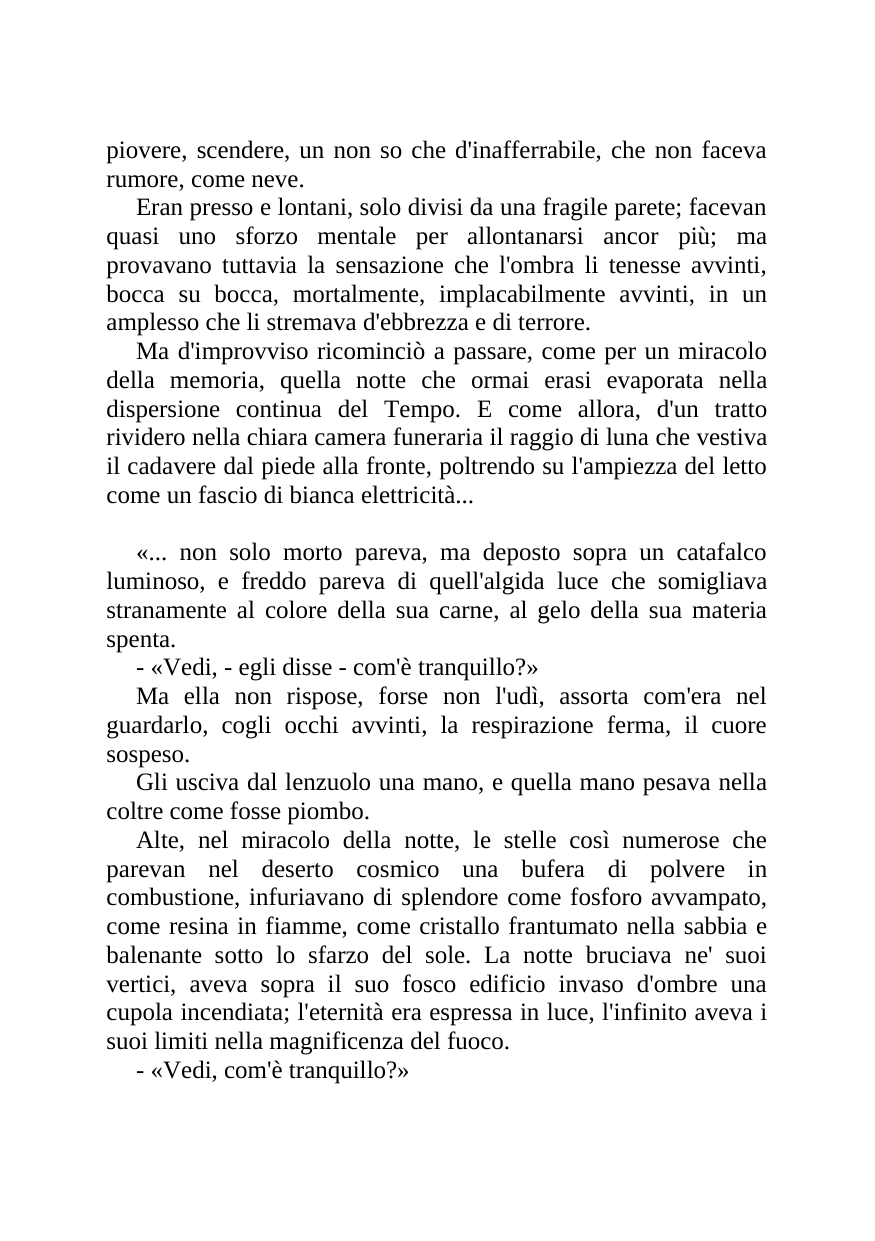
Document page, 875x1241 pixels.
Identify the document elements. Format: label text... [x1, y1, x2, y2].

text Gli usciva dal lenzuolo una mano, e quella mano pesava nella coltre come fosse piombo. [106, 767, 768, 825]
text piovere, scendere, un non so che d'inafferrabile, che non faceva rumore, come neve. [106, 135, 768, 192]
text Ma d'improvviso ricominciò a passare, come per un miracolo della memoria, quella notte che ormai erasi evaporata nella dispersione continua del Tempo. E come allora, d'un tratto rividero nella chiara camera funeraria il raggio di luna che vestiva il cadavere dal piede alla fronte, poltrendo su l'ampiezza del letto come un fascio di bianca elettricità... [106, 336, 768, 509]
text - «Vedi, com'è tranquillo?» [106, 1055, 768, 1084]
text - «Vedi, - egli disse - com'è tranquillo?» [106, 652, 768, 681]
text Alte, nel miracolo della notte, le stelle così numerose che parevan nel deserto cosmico una bufera di polvere in combustione, infuriavano di splendore come fosforo avvampato, come resina in fiamme, come cristallo frantumato nella sabbia e balenante sotto lo sfarzo del sole. La notte bruciava ne' suoi vertici, aveva sopra il suo fosco edificio invaso d'ombre una cupola incendiata; l'eternità era espressa in luce, l'infinito aveva i suoi limiti nella magnificenza del fuoco. [106, 825, 768, 1055]
text «... non solo morto pareva, ma deposto sopra un catafalco luminoso, e freddo pareva di quell'algida luce che somigliava stranamente al colore della sua carne, al gelo della sua materia spenta. [106, 537, 768, 652]
text Ma ella non rispose, forse non l'udì, assorta com'era nel guardarlo, cogli occhi avvinti, la respirazione ferma, il cuore sospeso. [106, 681, 768, 767]
text Eran presso e lontani, solo divisi da una fragile parete; facevan quasi uno sforzo mentale per allontanarsi ancor più; ma provavano tuttavia la sensazione che l'ombra li tenesse avvinti, bocca su bocca, mortalmente, implacabilmente avvinti, in un amplesso che li stremava d'ebbrezza e di terrore. [106, 192, 768, 336]
